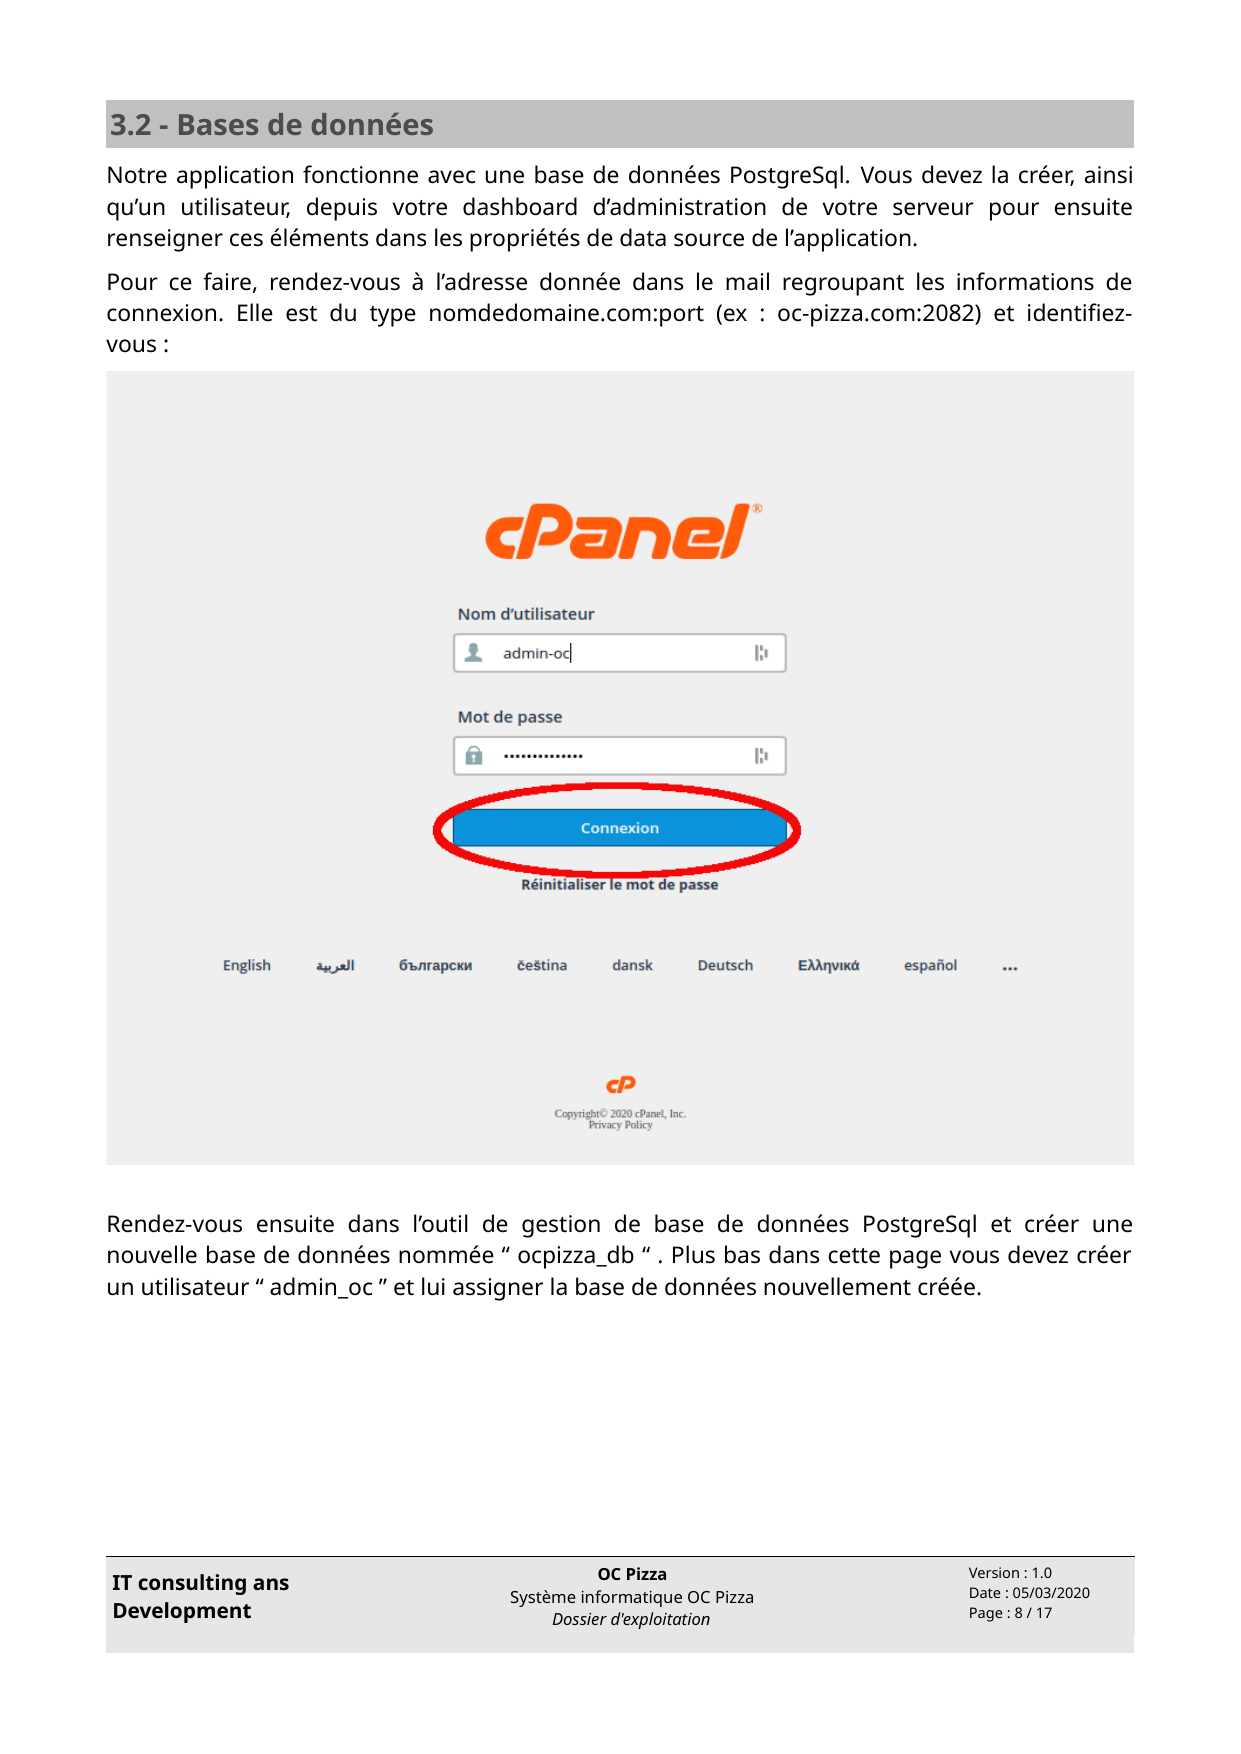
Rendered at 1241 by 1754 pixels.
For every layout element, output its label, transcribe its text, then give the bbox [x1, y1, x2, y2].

text Rendez-vous ensuite dans l’outil de gestion de base de données PostgreSql et créer une nouvelle base de données nommée “ ocpizza_db “ . Plus bas dans cette page vous devez créer un utilisateur “ admin_oc ” et lui assigner la base de données nouvellement créée. [106, 1208, 1134, 1302]
picture [106, 371, 1134, 1165]
text Pour ce faire, rendez-vous à l’adresse donnée dans le mail regroupant les informations de connexion. Elle est du type nomdedomaine.com:port (ex : oc-pizza.com:2082) et identifiez-vous : [106, 266, 1134, 359]
subtitle Bases de données [107, 101, 1133, 147]
text Notre application fonctionne avec une base de données PostgreSql. Vous devez la créer, ainsi qu’un utilisateur, depuis votre dashboard d’administration de votre serveur pour ensuite renseigner ces éléments dans les propriétés de data source de l’application. [106, 159, 1134, 253]
